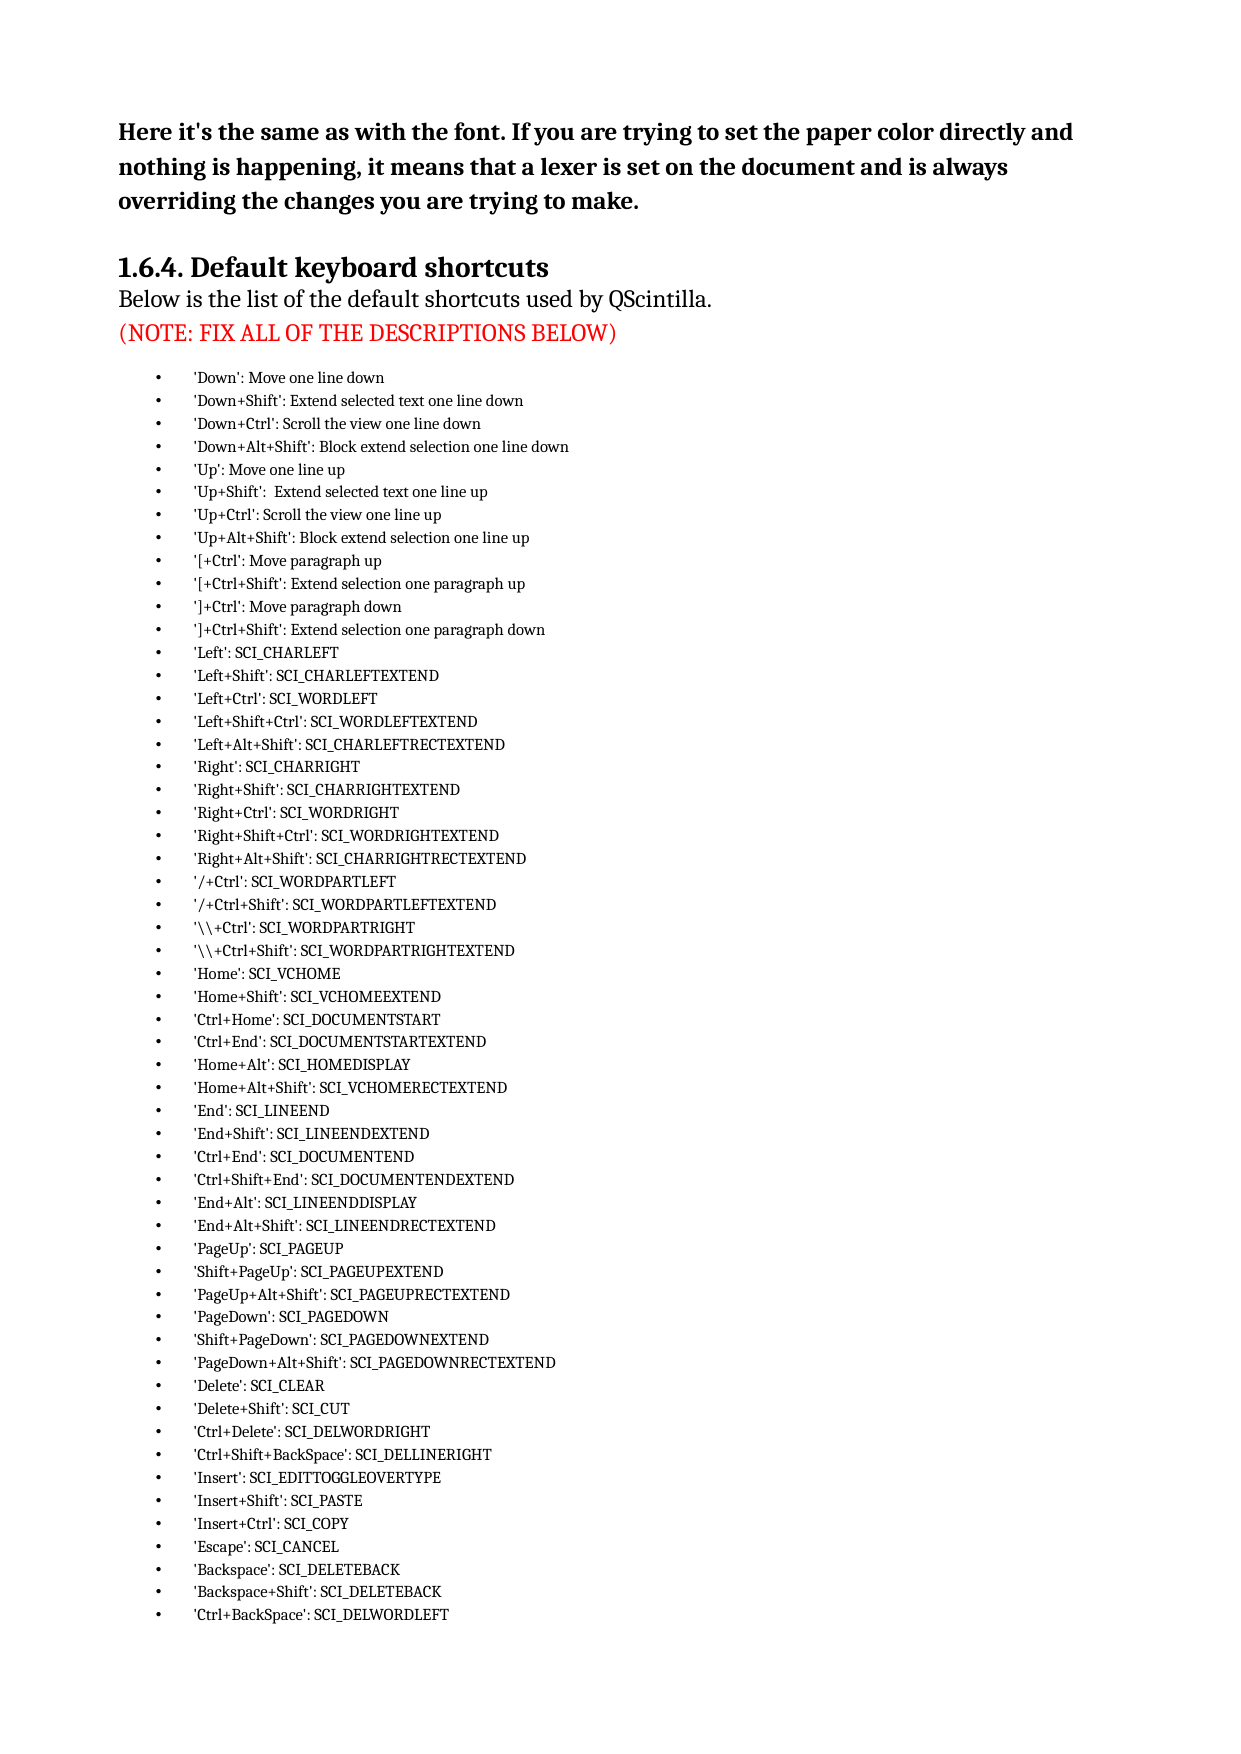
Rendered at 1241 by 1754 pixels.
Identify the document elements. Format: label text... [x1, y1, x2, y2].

list 'Right+Shift+Ctrl': SCI_WORDRIGHTEXTEND [156, 827, 1122, 846]
list 'Insert+Shift': SCI_PASTE [156, 1491, 1122, 1510]
text Below is the list of the default shortcuts used by QScintilla. (NOTE: FIX ALL OF THE DESCRIPTIONS BELOW) [118, 285, 1122, 348]
list '[+Ctrl+Shift': Extend selection one paragraph up [156, 574, 1122, 594]
list 'Ctrl+Shift+End': SCI_DOCUMENTENDEXTEND [156, 1170, 1122, 1189]
list 'Shift+PageDown': SCI_PAGEDOWNEXTEND [156, 1331, 1122, 1350]
subtitle 1.6.4. Default keyboard shortcuts [118, 251, 1122, 285]
list 'Right+Ctrl': SCI_WORDRIGHT [156, 804, 1122, 823]
list '/+Ctrl': SCI_WORDPARTLEFT [156, 872, 1122, 892]
list 'End': SCI_LINEEND [156, 1102, 1122, 1121]
list 'Left+Alt+Shift': SCI_CHARLEFTRECTEXTEND [156, 735, 1122, 754]
list 'End+Alt+Shift': SCI_LINEENDRECTEXTEND [156, 1216, 1122, 1235]
list 'Home': SCI_VCHOME [156, 964, 1122, 983]
list '\\+Ctrl': SCI_WORDPARTRIGHT [156, 918, 1122, 937]
list 'Up+Alt+Shift': Block extend selection one line up [156, 529, 1122, 548]
list 'Insert': SCI_EDITTOGGLEOVERTYPE [156, 1468, 1122, 1487]
list 'Left+Ctrl': SCI_WORDLEFT [156, 689, 1122, 708]
list 'Home+Alt': SCI_HOMEDISPLAY [156, 1056, 1122, 1075]
list 'PageUp': SCI_PAGEUP [156, 1239, 1122, 1258]
list ']+Ctrl+Shift': Extend selection one paragraph down [156, 620, 1122, 639]
list 'Ctrl+End': SCI_DOCUMENTEND [156, 1147, 1122, 1167]
list 'Home+Alt+Shift': SCI_VCHOMERECTEXTEND [156, 1079, 1122, 1098]
list 'Right+Shift': SCI_CHARRIGHTEXTEND [156, 781, 1122, 800]
list 'Down+Shift': Extend selected text one line down [156, 391, 1122, 410]
list ']+Ctrl': Move paragraph down [156, 597, 1122, 617]
list 'Down': Move one line down [156, 368, 1122, 387]
list '/+Ctrl+Shift': SCI_WORDPARTLEFTEXTEND [156, 895, 1122, 914]
list 'Up+Ctrl': Scroll the view one line up [156, 506, 1122, 525]
list 'Delete': SCI_CLEAR [156, 1377, 1122, 1396]
list 'Ctrl+Home': SCI_DOCUMENTSTART [156, 1010, 1122, 1029]
list 'Backspace+Shift': SCI_DELETEBACK [156, 1583, 1122, 1602]
list '[+Ctrl': Move paragraph up [156, 552, 1122, 571]
list 'End+Shift': SCI_LINEENDEXTEND [156, 1124, 1122, 1144]
list 'Shift+PageUp': SCI_PAGEUPEXTEND [156, 1262, 1122, 1281]
list 'PageDown': SCI_PAGEDOWN [156, 1308, 1122, 1327]
list 'Right+Alt+Shift': SCI_CHARRIGHTRECTEXTEND [156, 849, 1122, 869]
list 'End+Alt': SCI_LINEENDDISPLAY [156, 1193, 1122, 1212]
list 'Left': SCI_CHARLEFT [156, 643, 1122, 662]
list 'Backspace': SCI_DELETEBACK [156, 1560, 1122, 1579]
list 'PageUp+Alt+Shift': SCI_PAGEUPRECTEXTEND [156, 1285, 1122, 1304]
list 'Right': SCI_CHARRIGHT [156, 758, 1122, 777]
text Here it's the same as with the font. If you are trying to set the paper color directly and nothing is happening, it means that a lexer is set on the document and is always overriding the changes you are trying to make. [118, 118, 1122, 216]
list 'PageDown+Alt+Shift': SCI_PAGEDOWNRECTEXTEND [156, 1354, 1122, 1373]
list 'Down+Ctrl': Scroll the view one line down [156, 414, 1122, 433]
list 'Ctrl+BackSpace': SCI_DELWORDLEFT [156, 1606, 1122, 1625]
list 'Delete+Shift': SCI_CUT [156, 1399, 1122, 1419]
list 'Escape': SCI_CANCEL [156, 1537, 1122, 1556]
list 'Left+Shift+Ctrl': SCI_WORDLEFTEXTEND [156, 712, 1122, 731]
list 'Insert+Ctrl': SCI_COPY [156, 1514, 1122, 1533]
list 'Up+Shift': Extend selected text one line up [156, 483, 1122, 502]
list 'Ctrl+End': SCI_DOCUMENTSTARTEXTEND [156, 1033, 1122, 1052]
list 'Left+Shift': SCI_CHARLEFTEXTEND [156, 666, 1122, 685]
list 'Down+Alt+Shift': Block extend selection one line down [156, 437, 1122, 456]
list 'Ctrl+Shift+BackSpace': SCI_DELLINERIGHT [156, 1445, 1122, 1464]
list 'Home+Shift': SCI_VCHOMEEXTEND [156, 987, 1122, 1006]
list 'Ctrl+Delete': SCI_DELWORDRIGHT [156, 1422, 1122, 1442]
list 'Up': Move one line up [156, 460, 1122, 479]
list '\\+Ctrl+Shift': SCI_WORDPARTRIGHTEXTEND [156, 941, 1122, 960]
